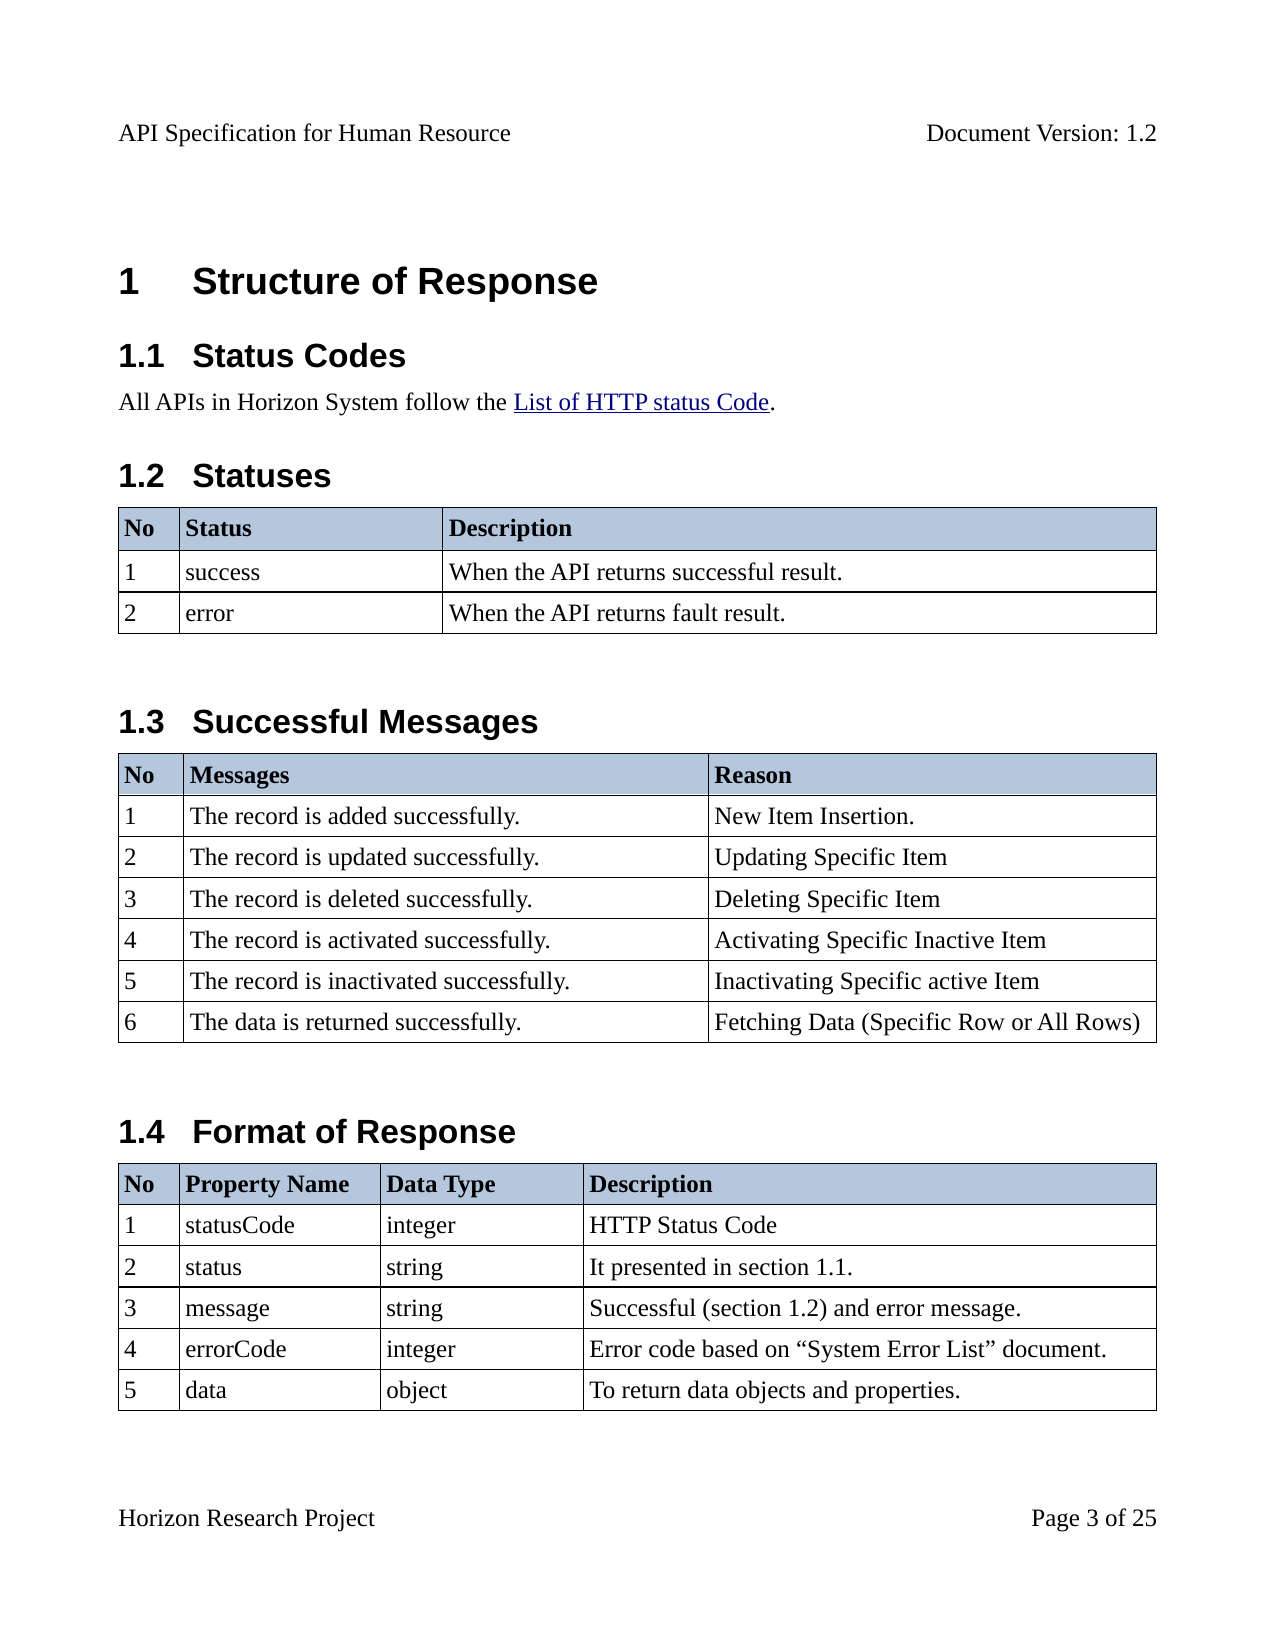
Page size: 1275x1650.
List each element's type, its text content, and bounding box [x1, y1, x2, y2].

subtitle Structure of Response [118, 259, 1157, 302]
table_cell It presented in section 1.1. [584, 1246, 1156, 1286]
table_cell 3 [119, 878, 183, 918]
table_cell statusCode [180, 1205, 380, 1245]
table_header Messages [184, 754, 708, 794]
text All APIs in Horizon System follow the List of HTTP status Code. [118, 387, 1157, 416]
table_cell 5 [119, 1370, 179, 1410]
table_cell success [180, 551, 442, 591]
table_header Data Type [381, 1164, 583, 1204]
table_cell When the API returns fault result. [443, 593, 1156, 633]
table_cell The record is deleted successfully. [184, 878, 708, 918]
table_cell 1 [119, 796, 183, 836]
table_cell message [180, 1288, 380, 1328]
table_cell The record is inactivated successfully. [184, 961, 708, 1001]
table_cell To return data objects and properties. [584, 1370, 1156, 1410]
table_cell 4 [119, 919, 183, 959]
table_cell HTTP Status Code [584, 1205, 1156, 1245]
table_cell 2 [119, 1246, 179, 1286]
table_cell Inactivating Specific active Item [709, 961, 1156, 1001]
table_cell 5 [119, 961, 183, 1001]
subtitle Status Codes [118, 336, 1157, 374]
table_cell The record is updated successfully. [184, 837, 708, 877]
table_cell Error code based on “System Error List” document. [584, 1329, 1156, 1369]
table_cell The data is returned successfully. [184, 1002, 708, 1042]
table_header Reason [709, 754, 1156, 794]
table_header Description [584, 1164, 1156, 1204]
table_cell Successful (section 1.2) and error message. [584, 1288, 1156, 1328]
table_cell Fetching Data (Specific Row or All Rows) [709, 1002, 1156, 1042]
table_cell Deleting Specific Item [709, 878, 1156, 918]
subtitle Format of Response [118, 1111, 1157, 1150]
table_cell integer [381, 1329, 583, 1369]
table_cell New Item Insertion. [709, 796, 1156, 836]
table_cell integer [381, 1205, 583, 1245]
table_cell 1 [119, 1205, 179, 1245]
table_cell string [381, 1246, 583, 1286]
subtitle Successful Messages [118, 702, 1157, 741]
table_cell status [180, 1246, 380, 1286]
table_cell 1 [119, 551, 179, 591]
table_cell 4 [119, 1329, 179, 1369]
table_header Status [180, 508, 442, 550]
table_cell 2 [119, 837, 183, 877]
table_cell errorCode [180, 1329, 380, 1369]
table_cell The record is activated successfully. [184, 919, 708, 959]
table_cell Activating Specific Inactive Item [709, 919, 1156, 959]
table_header No [119, 508, 179, 550]
table_cell When the API returns successful result. [443, 551, 1156, 591]
table_cell Updating Specific Item [709, 837, 1156, 877]
subtitle Statuses [118, 455, 1157, 494]
table_cell 2 [119, 593, 179, 633]
table_header Property Name [180, 1164, 380, 1204]
table_cell string [381, 1288, 583, 1328]
table_cell object [381, 1370, 583, 1410]
table_cell 3 [119, 1288, 179, 1328]
table_cell The record is added successfully. [184, 796, 708, 836]
table_header No [119, 1164, 179, 1204]
table_header No [119, 754, 183, 794]
table_cell 6 [119, 1002, 183, 1042]
table_cell data [180, 1370, 380, 1410]
table_cell error [180, 593, 442, 633]
table_header Description [443, 508, 1156, 550]
